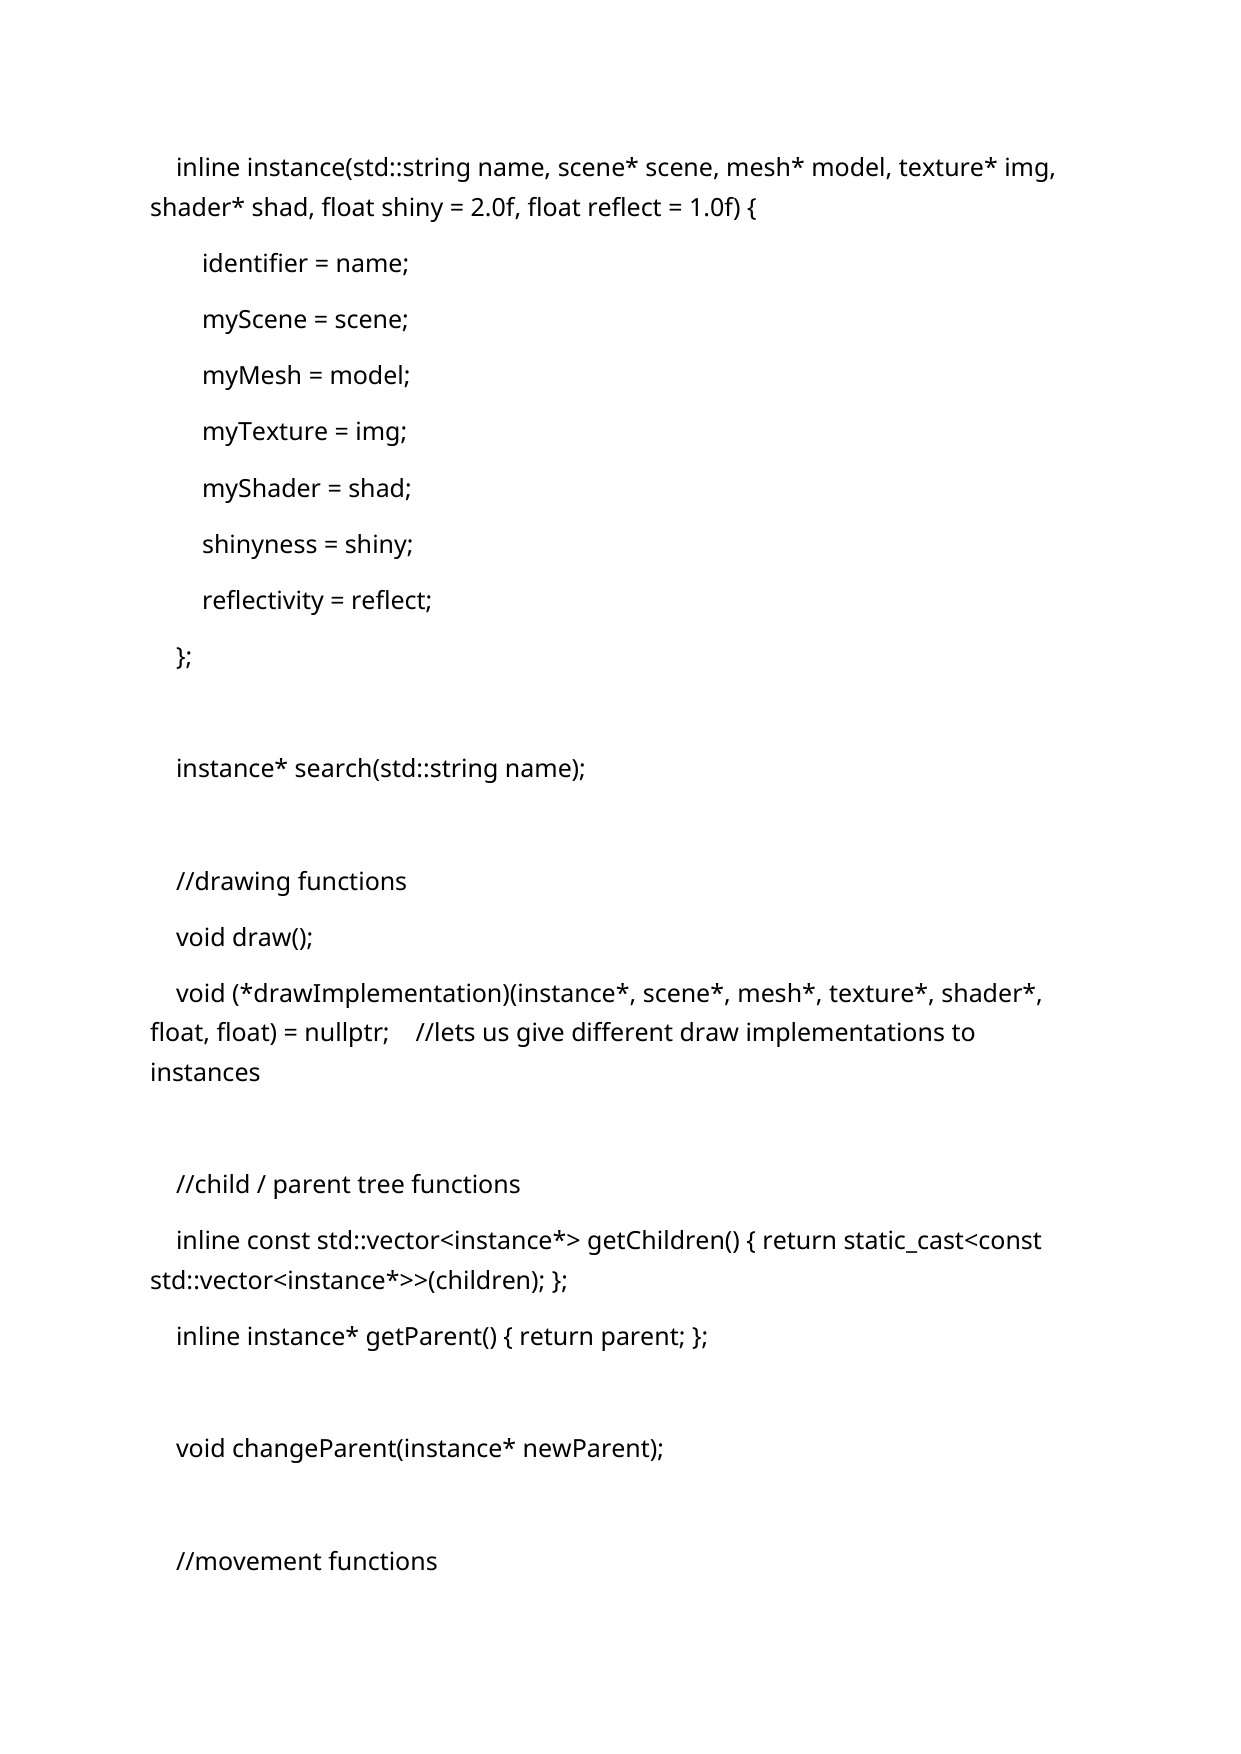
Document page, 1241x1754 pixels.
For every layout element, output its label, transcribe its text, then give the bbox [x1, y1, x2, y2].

text void changeParent(instance* newParent); [150, 1431, 1090, 1465]
text myShader = shad; [150, 470, 1090, 504]
text //drawing functions [150, 863, 1090, 897]
text myScene = scene; [150, 302, 1090, 336]
text //movement functions [150, 1543, 1090, 1577]
text inline instance* getParent() { return parent; }; [150, 1318, 1090, 1353]
text shinyness = shiny; [150, 526, 1090, 560]
text identifier = name; [150, 246, 1090, 280]
text reflectivity = reflect; [150, 582, 1090, 617]
text void (*drawImplementation)(instance*, scene*, mesh*, texture*, shader*, float, float) = nullptr; //lets us give different draw implementations to instances [150, 976, 1090, 1088]
text inline const std::vector<instance*> getChildren() { return static_cast<const std::vector<instance*>>(children); }; [150, 1223, 1090, 1296]
text myMesh = model; [150, 358, 1090, 392]
text //child / parent tree functions [150, 1167, 1090, 1201]
text instance* search(std::string name); [150, 751, 1090, 785]
text void draw(); [150, 919, 1090, 953]
text }; [150, 639, 1090, 673]
text myTexture = img; [150, 414, 1090, 448]
text inline instance(std::string name, scene* scene, mesh* model, texture* img, shader* shad, float shiny = 2.0f, float reflect = 1.0f) { [150, 150, 1090, 223]
